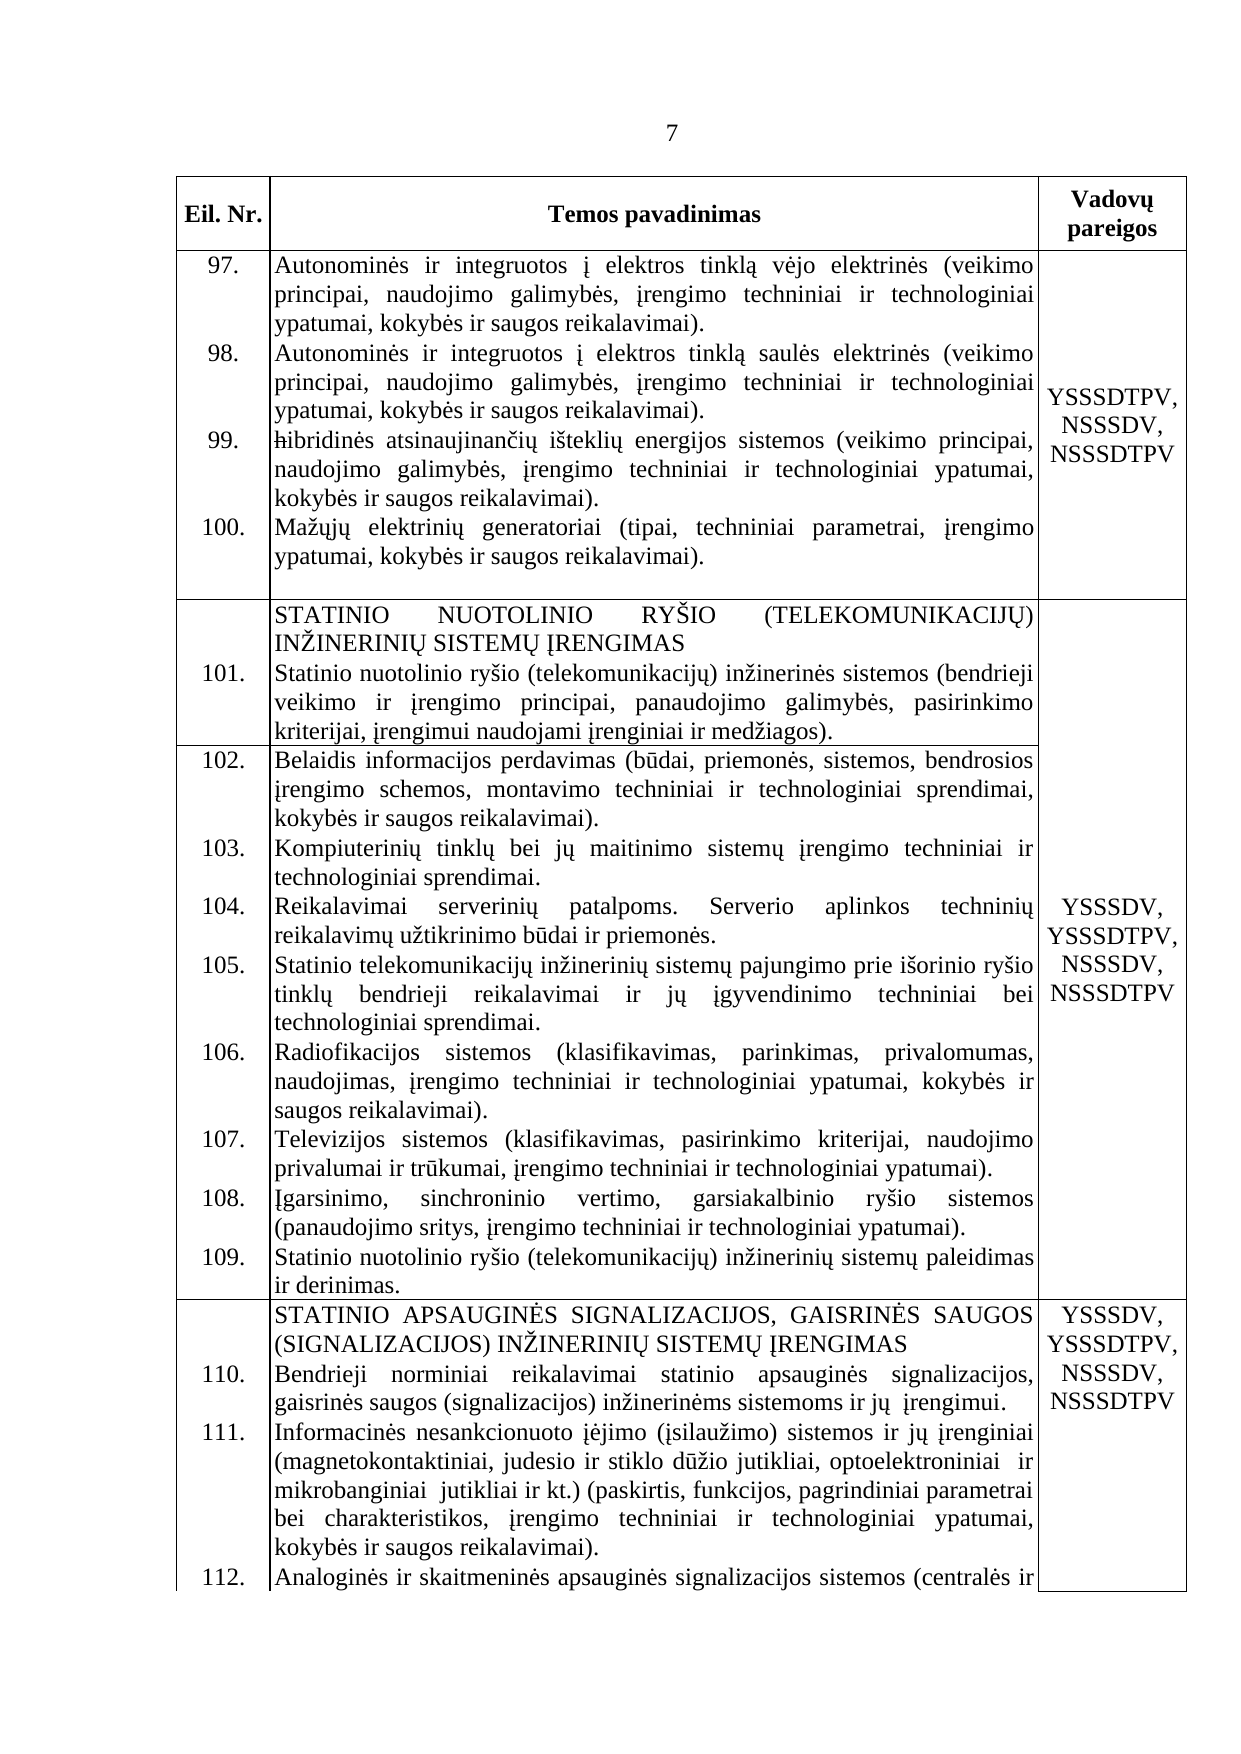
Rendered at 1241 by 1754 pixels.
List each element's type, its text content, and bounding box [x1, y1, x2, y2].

table_cell Autonominės ir integruotos į elektros tinklą vėjo elektrinės (veikimo principai, naudojimo galimybės, įrengimo techniniai ir technologiniai ypatumai, kokybės ir saugos reikalavimai). [271, 251, 1038, 337]
table_cell 101. [177, 657, 269, 744]
table_cell 107. [177, 1124, 269, 1182]
table_cell 111. [177, 1416, 269, 1561]
table_cell YSSSDV, YSSSDTPV, NSSSDV, NSSSDTPV [1039, 600, 1186, 1299]
table_cell STATINIO APSAUGINĖS SIGNALIZACIJOS, GAISRINĖS SAUGOS (SIGNALIZACIJOS) INŽINERINIŲ SISTEMŲ ĮRENGIMAS [271, 1300, 1038, 1358]
table_cell YSSSDTPV, NSSSDV, NSSSDTPV [1039, 251, 1186, 599]
table_cell STATINIO NUOTOLINIO RYŠIO (TELEKOMUNIKACIJŲ) INŽINERINIŲ SISTEMŲ ĮRENGIMAS [271, 600, 1038, 657]
table_cell 109. [177, 1241, 269, 1299]
table_cell Radiofikacijos sistemos (klasifikavimas, parinkimas, privalomumas, naudojimas, įrengimo techniniai ir technologiniai ypatumai, kokybės ir saugos reikalavimai). [271, 1036, 1038, 1123]
table_cell 99. [177, 424, 269, 511]
table_cell 100. [177, 511, 269, 599]
table_cell 106. [177, 1036, 269, 1123]
table_cell Reikalavimai serverinių patalpoms. Serverio aplinkos techninių reikalavimų užtikrinimo būdai ir priemonės. [271, 890, 1038, 949]
table_cell 98. [177, 337, 269, 424]
table_cell Statinio nuotolinio ryšio (telekomunikacijų) inžinerinės sistemos (bendrieji veikimo ir įrengimo principai, panaudojimo galimybės, pasirinkimo kriterijai, įrengimui naudojami įrenginiai ir medžiagos). [271, 657, 1038, 744]
table_cell Autonominės ir integruotos į elektros tinklą saulės elektrinės (veikimo principai, naudojimo galimybės, įrengimo techniniai ir technologiniai ypatumai, kokybės ir saugos reikalavimai). [271, 337, 1038, 424]
table_cell [177, 600, 269, 657]
table_cell Statinio telekomunikacijų inžinerinių sistemų pajungimo prie išorinio ryšio tinklų bendrieji reikalavimai ir jų įgyvendinimo techniniai bei technologiniai sprendimai. [271, 949, 1038, 1036]
table_cell 104. [177, 890, 269, 949]
table_cell Bendrieji norminiai reikalavimai statinio apsauginės signalizacijos, gaisrinės saugos (signalizacijos) inžinerinėms sistemoms ir jų įrengimui. [271, 1358, 1038, 1416]
table_cell 97. [177, 251, 269, 337]
table_cell Įgarsinimo, sinchroninio vertimo, garsiakalbinio ryšio sistemos (panaudojimo sritys, įrengimo techniniai ir technologiniai ypatumai). [271, 1182, 1038, 1241]
table_cell Belaidis informacijos perdavimas (būdai, priemonės, sistemos, bendrosios įrengimo schemos, montavimo techniniai ir technologiniai sprendimai, kokybės ir saugos reikalavimai). [271, 746, 1038, 832]
table_header Eil. Nr. [177, 177, 269, 249]
table_cell [177, 1300, 269, 1358]
table_cell Kompiuterinių tinklų bei jų maitinimo sistemų įrengimo techniniai ir technologiniai sprendimai. [271, 832, 1038, 890]
table_cell 112. [177, 1561, 269, 1591]
table_cell Mažųjų elektrinių generatoriai (tipai, techniniai parametrai, įrengimo ypatumai, kokybės ir saugos reikalavimai). [271, 511, 1038, 599]
table_cell 102. [177, 746, 269, 832]
table_header Temos pavadinimas [271, 177, 1038, 249]
table_cell Televizijos sistemos (klasifikavimas, pasirinkimo kriterijai, naudojimo privalumai ir trūkumai, įrengimo techniniai ir technologiniai ypatumai). [271, 1124, 1038, 1182]
table_cell YSSSDV, YSSSDTPV, NSSSDV, NSSSDTPV [1039, 1300, 1186, 1591]
table_cell 103. [177, 832, 269, 890]
table_cell 105. [177, 949, 269, 1036]
table_cell Informacinės nesankcionuoto įėjimo (įsilaužimo) sistemos ir jų įrenginiai (magnetokontaktiniai, judesio ir stiklo dūžio jutikliai, optoelektroniniai ir mikrobanginiai jutikliai ir kt.) (paskirtis, funkcijos, pagrindiniai parametrai bei charakteristikos, įrengimo techniniai ir technologiniai ypatumai, kokybės ir saugos reikalavimai). [271, 1416, 1038, 1561]
table_cell Analoginės ir skaitmeninės apsauginės signalizacijos sistemos (centralės ir [271, 1561, 1038, 1591]
table_cell 108. [177, 1182, 269, 1241]
table_cell hibridinės atsinaujinančių išteklių energijos sistemos (veikimo principai, naudojimo galimybės, įrengimo techniniai ir technologiniai ypatumai, kokybės ir saugos reikalavimai). [271, 424, 1038, 511]
table_header Vadovų pareigos [1039, 177, 1186, 249]
table_cell Statinio nuotolinio ryšio (telekomunikacijų) inžinerinių sistemų paleidimas ir derinimas. [271, 1241, 1038, 1299]
table_cell 110. [177, 1358, 269, 1416]
